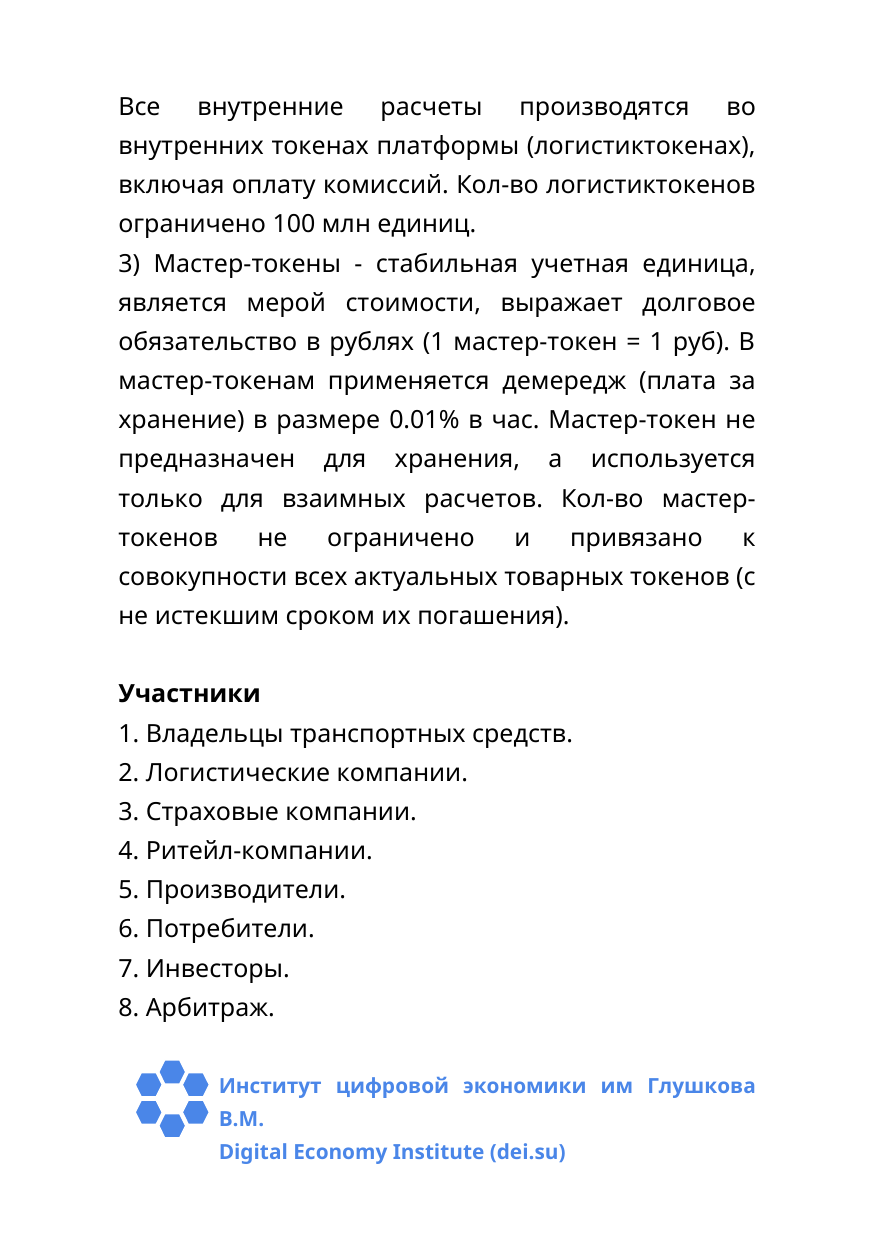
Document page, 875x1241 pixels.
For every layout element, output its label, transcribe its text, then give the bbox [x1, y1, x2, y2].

text 7. Инвесторы. [118, 950, 756, 984]
text 4. Ритейл-компании. [118, 833, 756, 867]
text 6. Потребители. [118, 911, 756, 945]
text 5. Производители. [118, 872, 756, 906]
text Участники [118, 676, 756, 710]
text 2. Логистические компании. [118, 754, 756, 788]
text 8. Арбитраж. [118, 989, 756, 1023]
text 3) Мастер-токены - стабильная учетная единица, является мерой стоимости, выражает долговое обязательство в рублях (1 мастер-токен = 1 руб). В мастер-токенам применяется демередж (плата за хранение) в размере 0.01% в час. Мастер-токен не предназначен для хранения, а используется только для взаимных расчетов. Кол-во мастер-токенов не ограничено и привязано к совокупности всех актуальных товарных токенов (с не истекшим сроком их погашения). [118, 245, 756, 632]
text 1. Владельцы транспортных средств. [118, 715, 756, 749]
text 3. Страховые компании. [118, 793, 756, 828]
text Все внутренние расчеты производятся во внутренних токенах платформы (логистиктокенах), включая оплату комиссий. Кол-во логистиктокенов ограничено 100 млн единиц. [118, 88, 756, 240]
